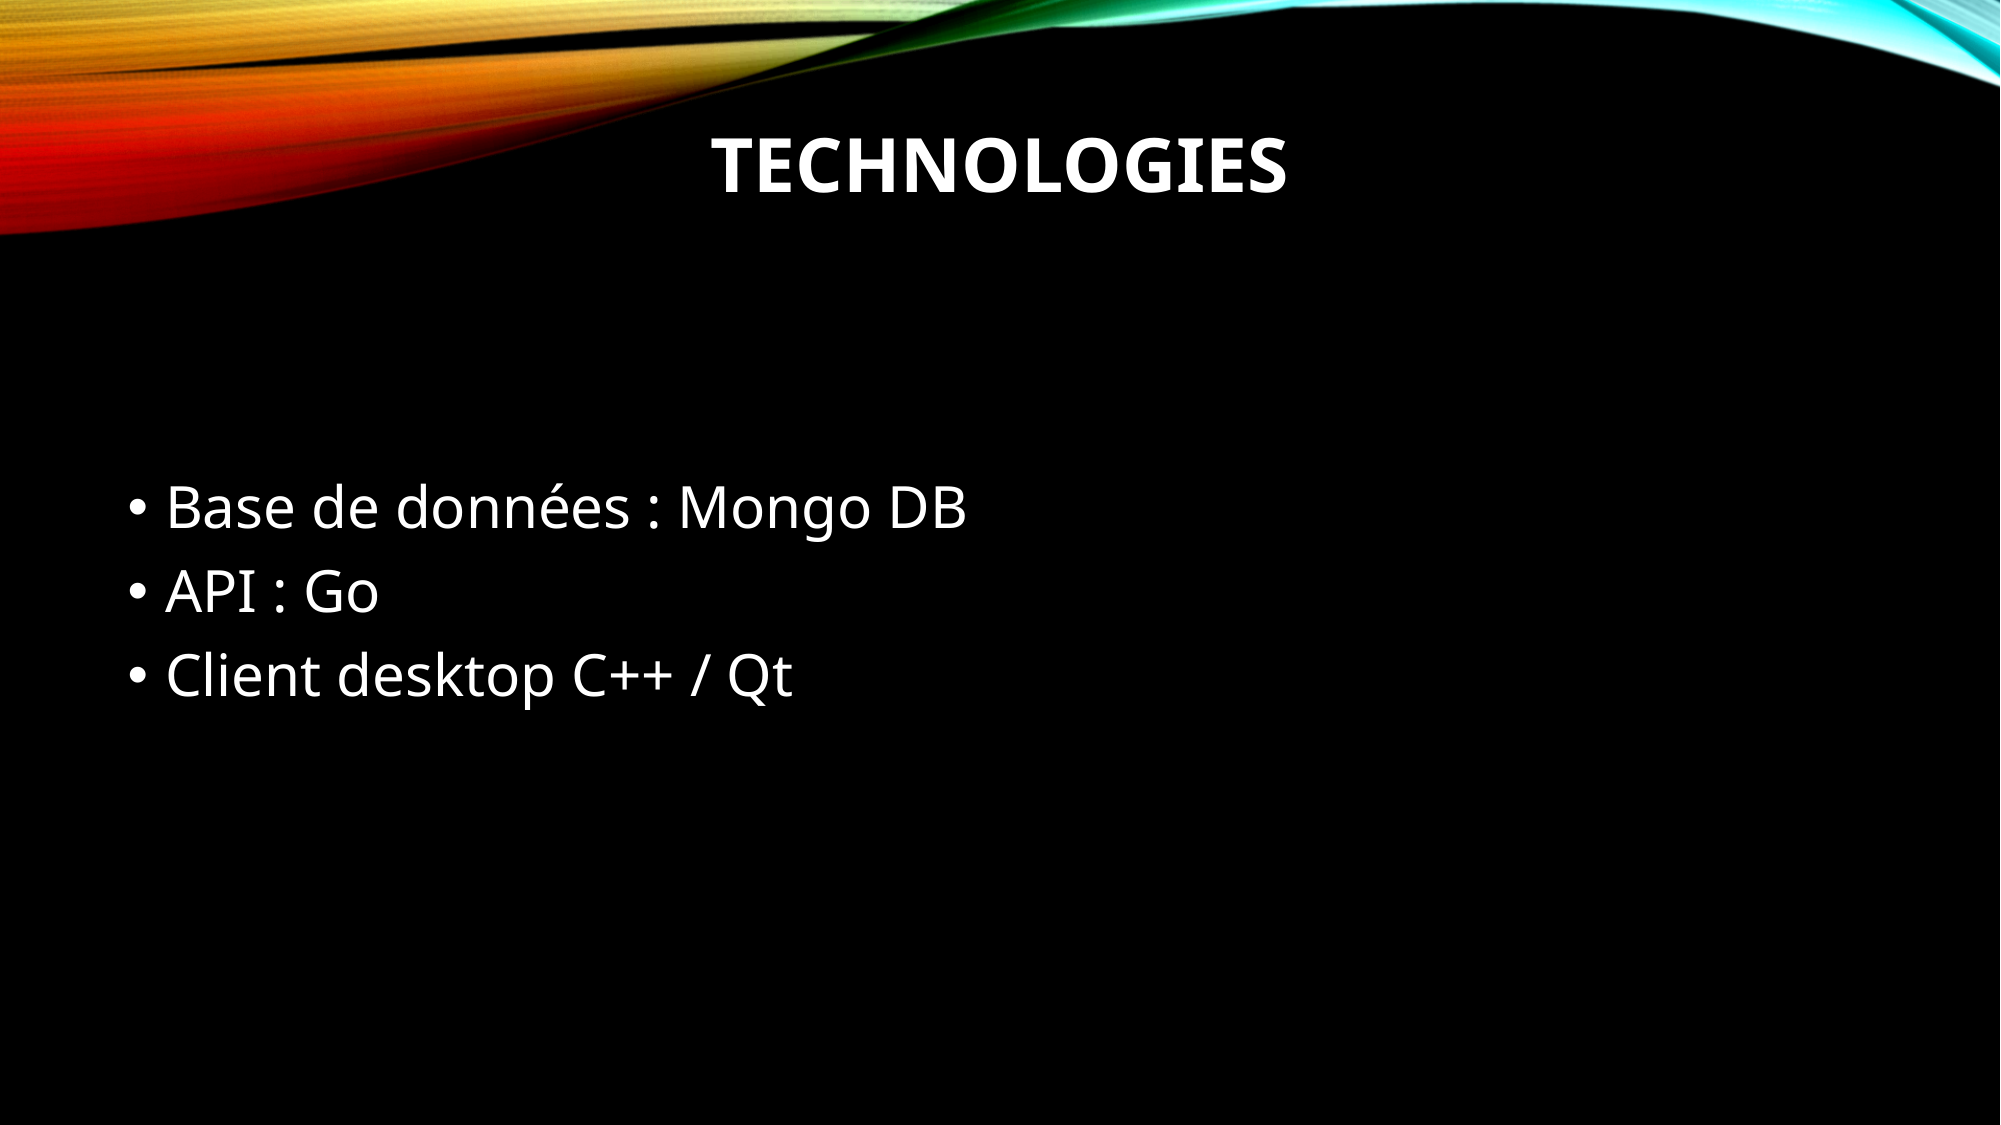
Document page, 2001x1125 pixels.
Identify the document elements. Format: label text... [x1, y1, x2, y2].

title Technologies [112, 61, 1888, 274]
list Base de données : Mongo DB API : Go Client desktop C++ / Qt [112, 471, 1888, 782]
